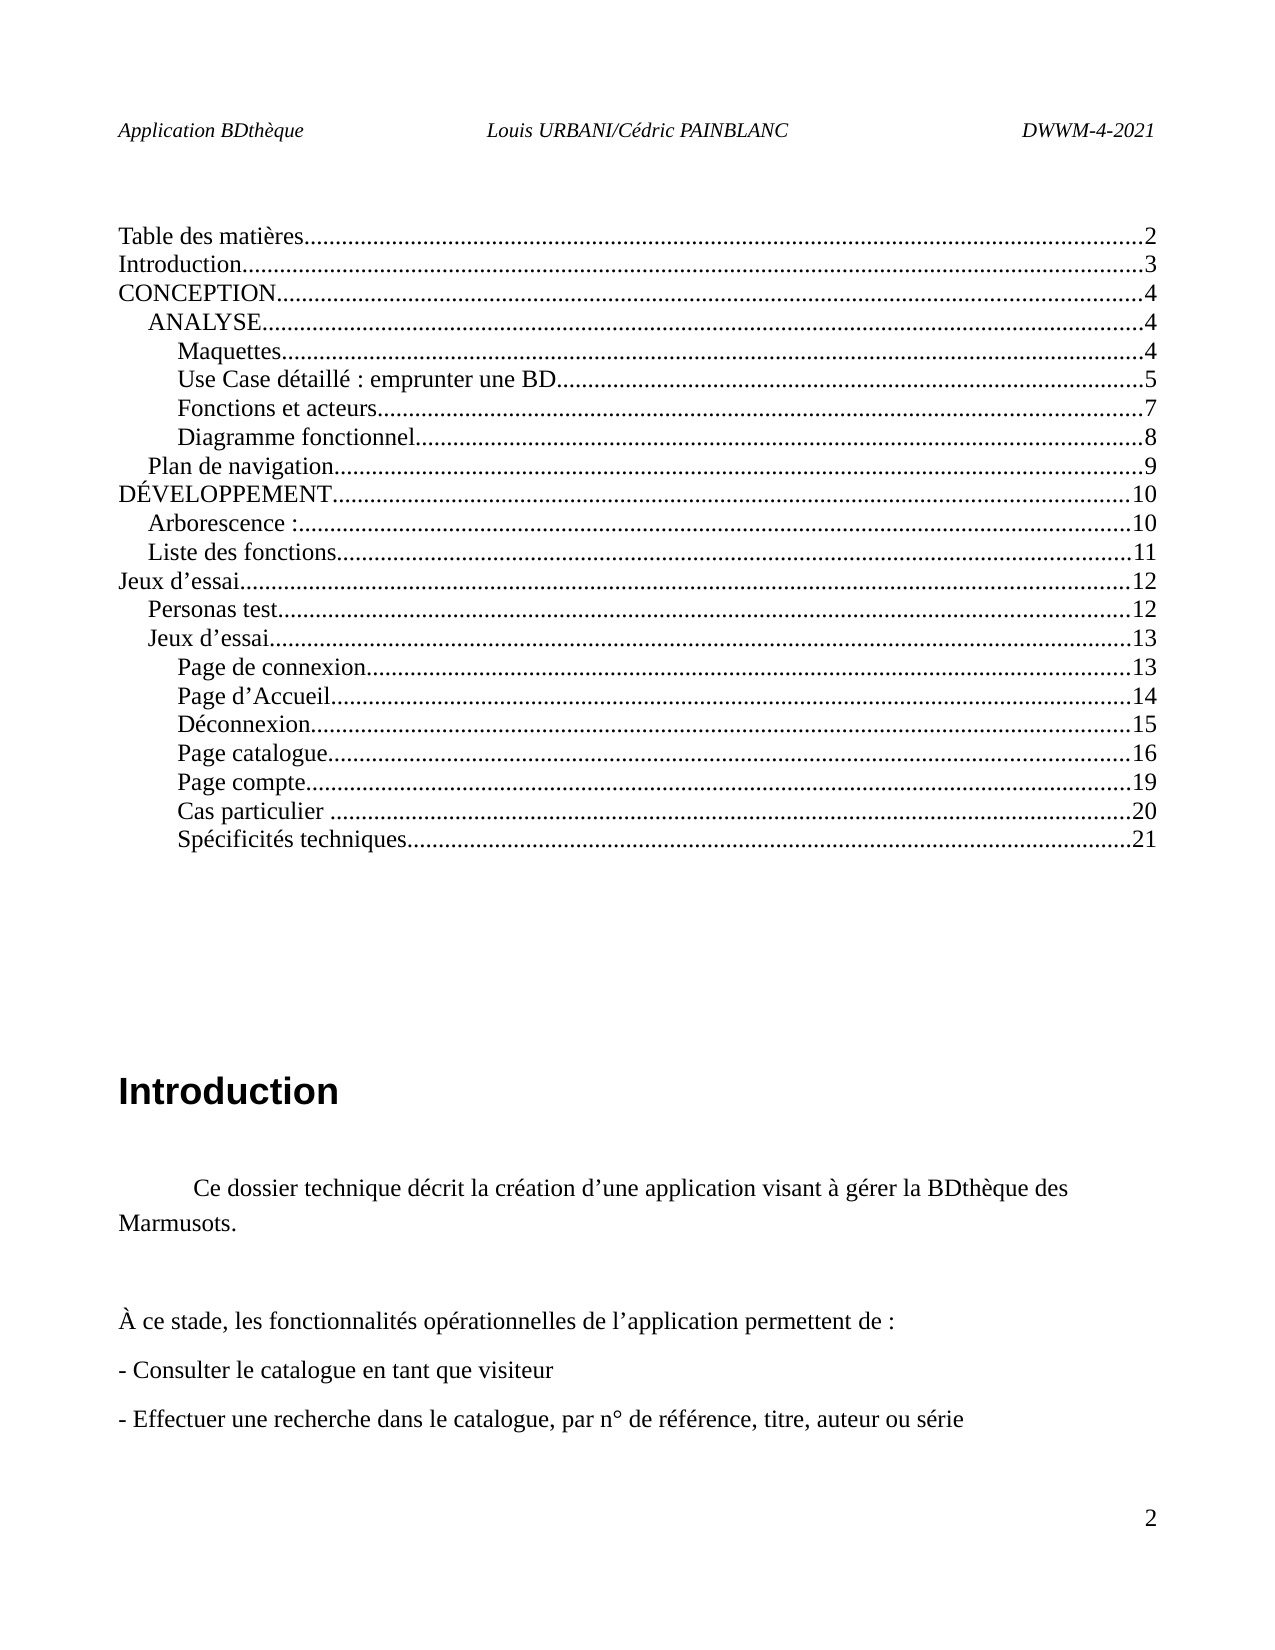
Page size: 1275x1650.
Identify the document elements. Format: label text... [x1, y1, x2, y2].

text Diagramme fonctionnel 8 [177, 422, 1157, 451]
text Page catalogue 16 [177, 738, 1157, 767]
text Déconnexion 15 [177, 709, 1157, 738]
text Page d’Accueil 14 [177, 681, 1157, 709]
text Page compte 19 [177, 767, 1157, 796]
text Liste des fonctions 11 [148, 537, 1157, 566]
text Table des matières 2 [118, 221, 1157, 249]
text Maquettes 4 [177, 336, 1157, 364]
text Introduction 3 [118, 249, 1157, 278]
text Use Case détaillé : emprunter une BD 5 [177, 364, 1157, 393]
text Jeux d’essai 13 [148, 623, 1157, 652]
text Arborescence : 10 [148, 508, 1157, 537]
text DÉVELOPPEMENT 10 [118, 479, 1157, 508]
text - Effectuer une recherche dans le catalogue, par n° de référence, titre, auteur ou série [118, 1404, 1157, 1433]
text Cas particulier 20 [177, 796, 1157, 824]
text Spécificités techniques 21 [177, 824, 1157, 853]
text ANALYSE 4 [148, 307, 1157, 336]
subtitle Introduction [118, 1068, 1157, 1112]
text - Consulter le catalogue en tant que visiteur [118, 1355, 1157, 1384]
text Ce dossier technique décrit la création d’une application visant à gérer la BDthèque des Marmusots. [118, 1173, 1157, 1237]
text Personas test 12 [148, 594, 1157, 623]
text Fonctions et acteurs 7 [177, 393, 1157, 422]
text Jeux d’essai 12 [118, 566, 1157, 594]
text CONCEPTION 4 [118, 278, 1157, 307]
text Page de connexion 13 [177, 652, 1157, 681]
text Plan de navigation 9 [148, 451, 1157, 479]
text À ce stade, les fonctionnalités opérationnelles de l’application permettent de : [118, 1306, 1157, 1335]
